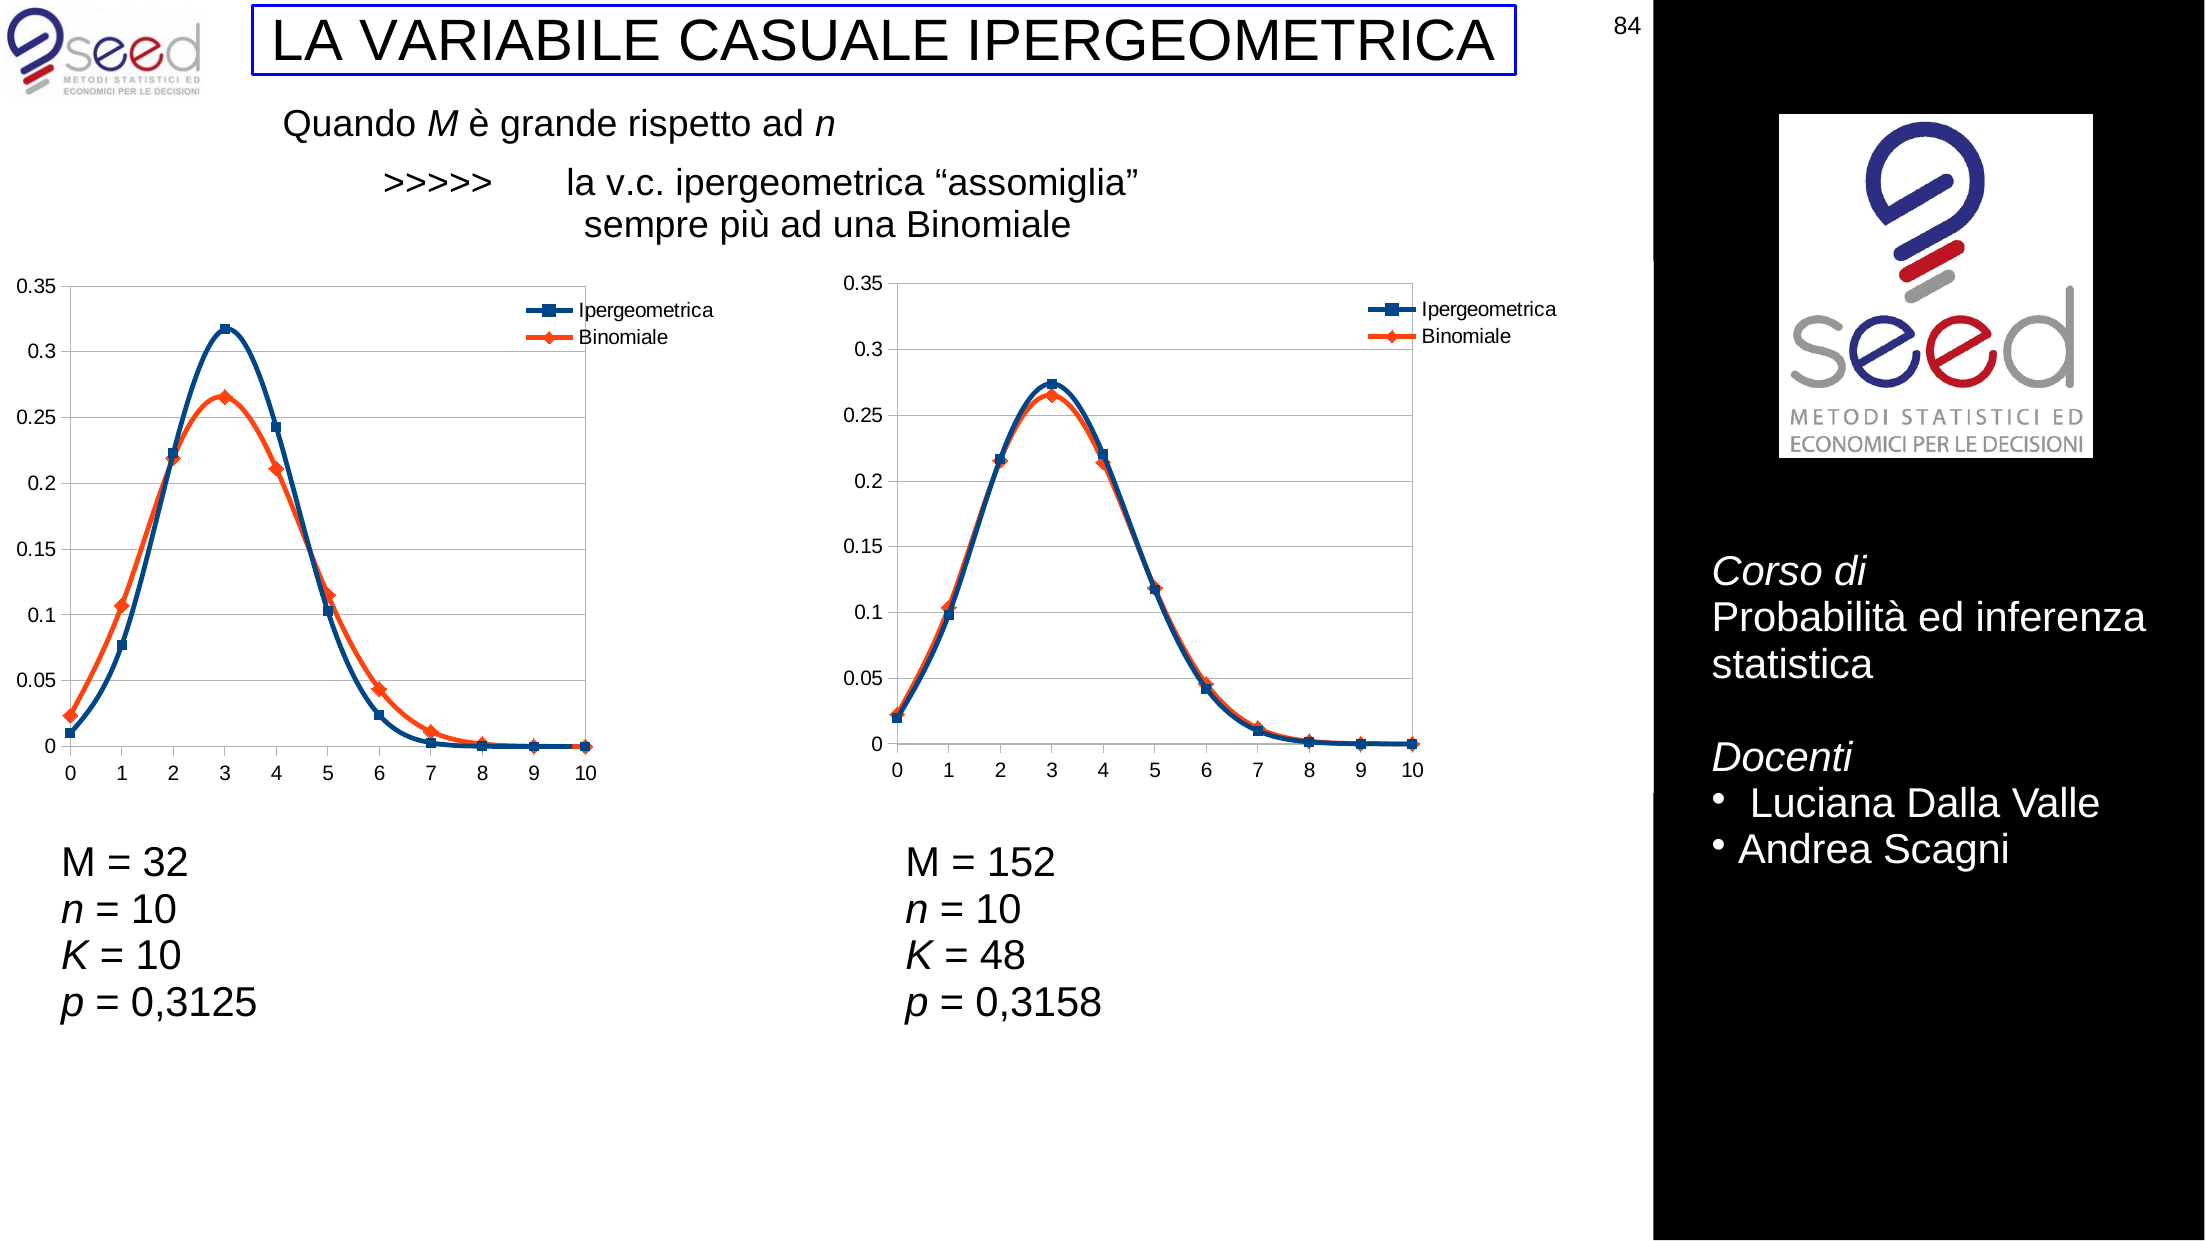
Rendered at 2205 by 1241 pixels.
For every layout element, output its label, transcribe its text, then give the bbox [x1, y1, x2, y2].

picture [5, 5, 203, 98]
chart [0, 261, 1654, 796]
text_box M = 152 n = 10 K = 48 p = 0,3158 [905, 839, 1611, 1026]
text_box M = 32 n = 10 K = 10 p = 0,3125 [60, 839, 766, 1026]
text_box Quando M è grande rispetto ad n >>>>> la v.c. ipergeometrica “assomiglia” sempre più ad una Binomiale [282, 102, 1217, 246]
picture [1779, 114, 2093, 458]
text_box LA VARIABILE CASUALE IPERGEOMETRICA [252, 5, 1516, 75]
